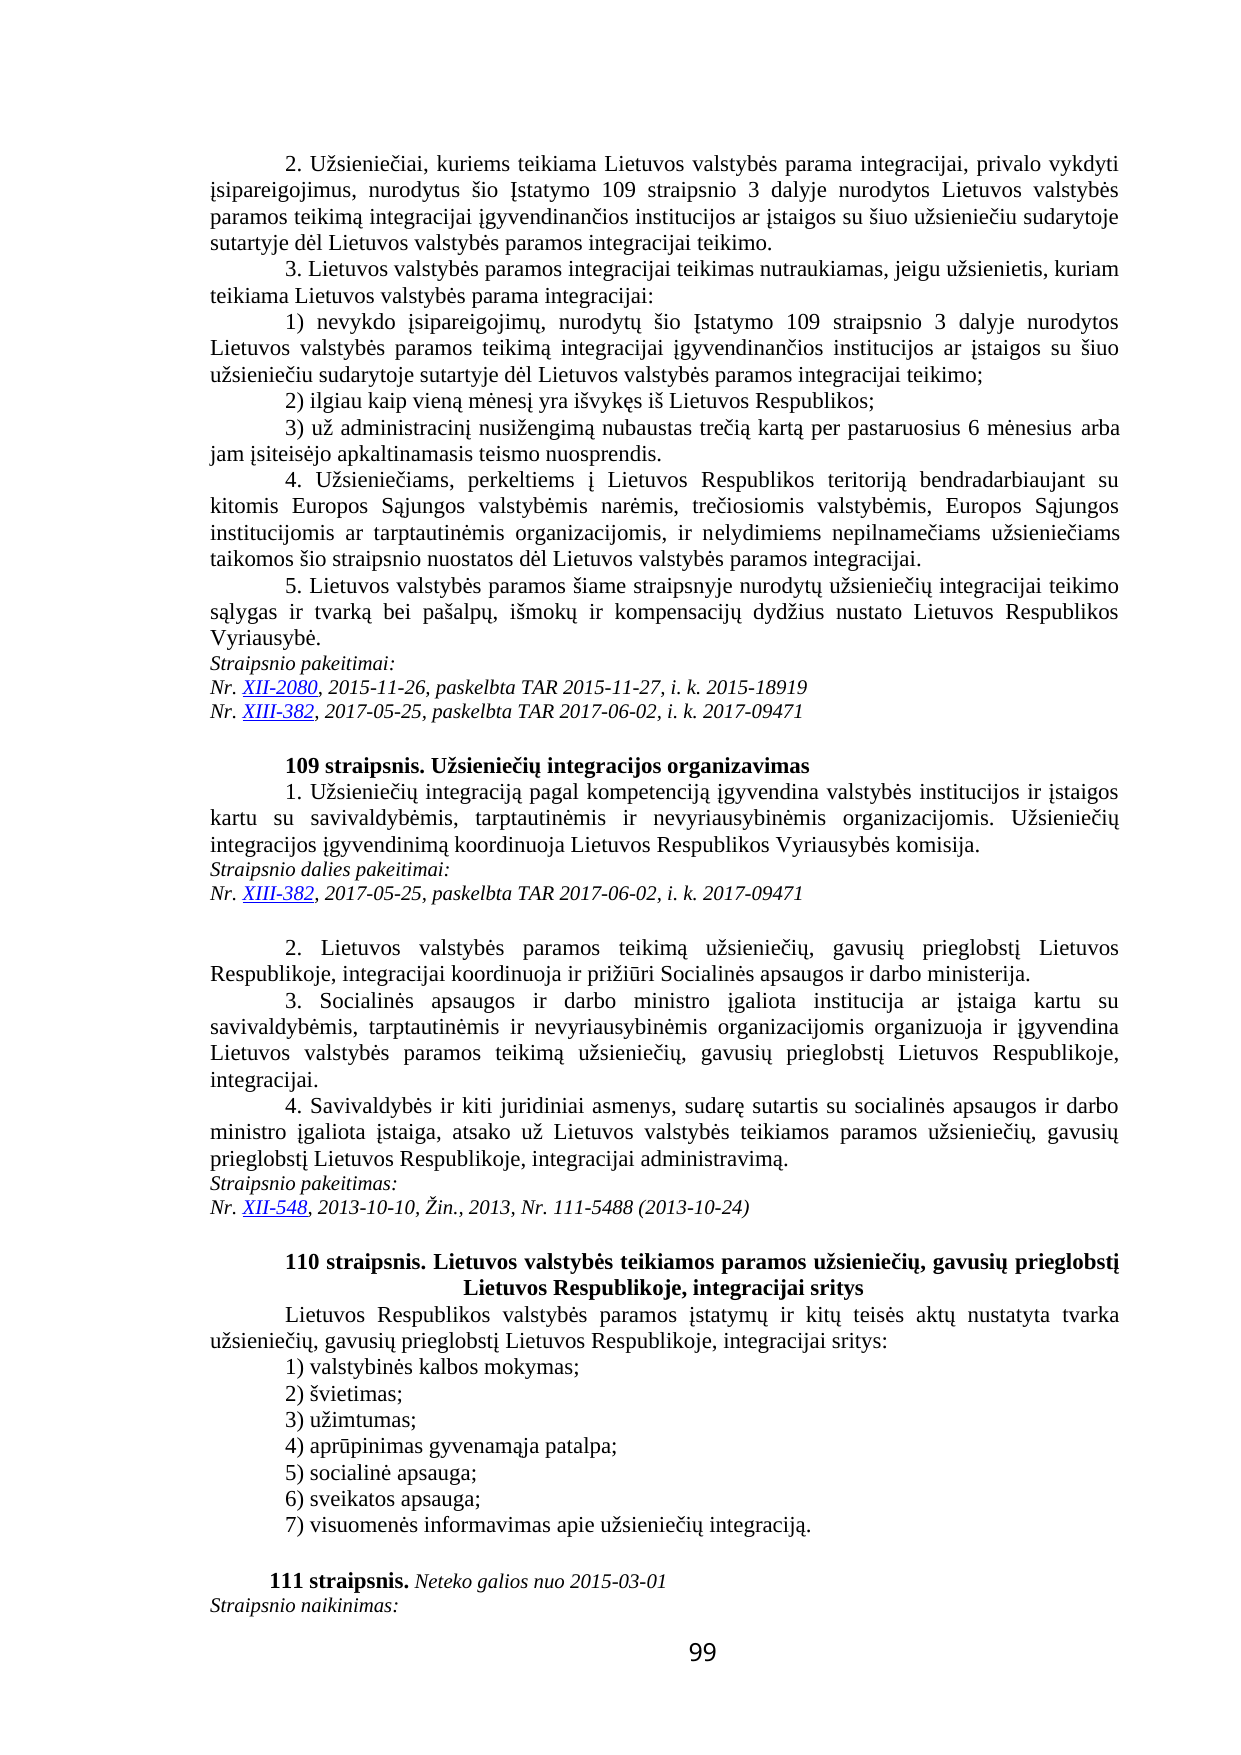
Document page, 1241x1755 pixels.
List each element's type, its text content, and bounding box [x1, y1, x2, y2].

text Nr. XII-2080, 2015-11-26, paskelbta TAR 2015-11-27, i. k. 2015-18919 [210, 675, 1120, 699]
text 2) ilgiau kaip vieną mėnesį yra išvykęs iš Lietuvos Respublikos; [210, 387, 1120, 413]
text 6) sveikatos apsauga; [210, 1485, 1120, 1512]
text Straipsnio dalies pakeitimai: [210, 857, 1120, 881]
text 111 straipsnis. Neteko galios nuo 2015-03-01 [210, 1567, 1120, 1593]
text 2. Užsieniečiai, kuriems teikiama Lietuvos valstybės parama integracijai, privalo vykdyti įsipareigojimus, nurodytus šio Įstatymo 109 straipsnio 3 dalyje nurodytos Lietuvos valstybės paramos teikimą integracijai įgyvendinančios institucijos ar įstaigos su šiuo užsieniečiu sudarytoje sutartyje dėl Lietuvos valstybės paramos integracijai teikimo. [210, 150, 1120, 255]
text 3) užimtumas; [210, 1406, 1120, 1432]
text 4) aprūpinimas gyvenamąja patalpa; [210, 1432, 1120, 1459]
text Straipsnio pakeitimai: [210, 651, 1120, 675]
text 2. Lietuvos valstybės paramos teikimą užsieniečių, gavusių prieglobstį Lietuvos Respublikoje, integracijai koordinuoja ir prižiūri Socialinės apsaugos ir darbo ministerija. [210, 934, 1120, 987]
text 1) valstybinės kalbos mokymas; [210, 1353, 1120, 1380]
text Nr. XII-548, 2013-10-10, Žin., 2013, Nr. 111-5488 (2013-10-24) [210, 1195, 1120, 1219]
text 5) socialinė apsauga; [210, 1459, 1120, 1485]
text 4. Užsieniečiams, perkeltiems į Lietuvos Respublikos teritoriją bendradarbiaujant su kitomis Europos Sąjungos valstybėmis narėmis, trečiosiomis valstybėmis, Europos Sąjungos institucijomis ar tarptautinėmis organizacijomis, ir nelydimiems nepilnamečiams užsieniečiams taikomos šio straipsnio nuostatos dėl Lietuvos valstybės paramos integracijai. [210, 466, 1120, 572]
text 4. Savivaldybės ir kiti juridiniai asmenys, sudarę sutartis su socialinės apsaugos ir darbo ministro įgaliota įstaiga, atsako už Lietuvos valstybės teikiamos paramos užsieniečių, gavusių prieglobstį Lietuvos Respublikoje, integracijai administravimą. [210, 1092, 1120, 1171]
text 3. Lietuvos valstybės paramos integracijai teikimas nutraukiamas, jeigu užsienietis, kuriam teikiama Lietuvos valstybės parama integracijai: [210, 255, 1120, 308]
text 110 straipsnis. Lietuvos valstybės teikiamos paramos užsieniečių, gavusių prieglobstį Lietuvos Respublikoje, integracijai sritys [285, 1248, 1120, 1301]
text 109 straipsnis. Užsieniečių integracijos organizavimas [210, 752, 1120, 778]
text 5. Lietuvos valstybės paramos šiame straipsnyje nurodytų užsieniečių integracijai teikimo sąlygas ir tvarką bei pašalpų, išmokų ir kompensacijų dydžius nustato Lietuvos Respublikos Vyriausybė. [210, 572, 1120, 651]
text 3. Socialinės apsaugos ir darbo ministro įgaliota institucija ar įstaiga kartu su savivaldybėmis, tarptautinėmis ir nevyriausybinėmis organizacijomis organizuoja ir įgyvendina Lietuvos valstybės paramos teikimą užsieniečių, gavusių prieglobstį Lietuvos Respublikoje, integracijai. [210, 987, 1120, 1092]
text 3) už administracinį nusižengimą nubaustas trečią kartą per pastaruosius 6 mėnesius arba jam įsiteisėjo apkaltinamasis teismo nuosprendis. [210, 413, 1120, 466]
text 7) visuomenės informavimas apie užsieniečių integraciją. [210, 1512, 1120, 1538]
text Straipsnio naikinimas: [210, 1593, 1120, 1617]
text 1) nevykdo įsipareigojimų, nurodytų šio Įstatymo 109 straipsnio 3 dalyje nurodytos Lietuvos valstybės paramos teikimą integracijai įgyvendinančios institucijos ar įstaigos su šiuo užsieniečiu sudarytoje sutartyje dėl Lietuvos valstybės paramos integracijai teikimo; [210, 308, 1120, 387]
text Straipsnio pakeitimas: [210, 1171, 1120, 1195]
text Lietuvos Respublikos valstybės paramos įstatymų ir kitų teisės aktų nustatyta tvarka užsieniečių, gavusių prieglobstį Lietuvos Respublikoje, integracijai sritys: [210, 1301, 1120, 1353]
text 2) švietimas; [210, 1380, 1120, 1406]
text Nr. XIII-382, 2017-05-25, paskelbta TAR 2017-06-02, i. k. 2017-09471 [210, 881, 1120, 905]
text Nr. XIII-382, 2017-05-25, paskelbta TAR 2017-06-02, i. k. 2017-09471 [210, 699, 1120, 723]
text 1. Užsieniečių integraciją pagal kompetenciją įgyvendina valstybės institucijos ir įstaigos kartu su savivaldybėmis, tarptautinėmis ir nevyriausybinėmis organizacijomis. Užsieniečių integracijos įgyvendinimą koordinuoja Lietuvos Respublikos Vyriausybės komisija. [210, 778, 1120, 857]
